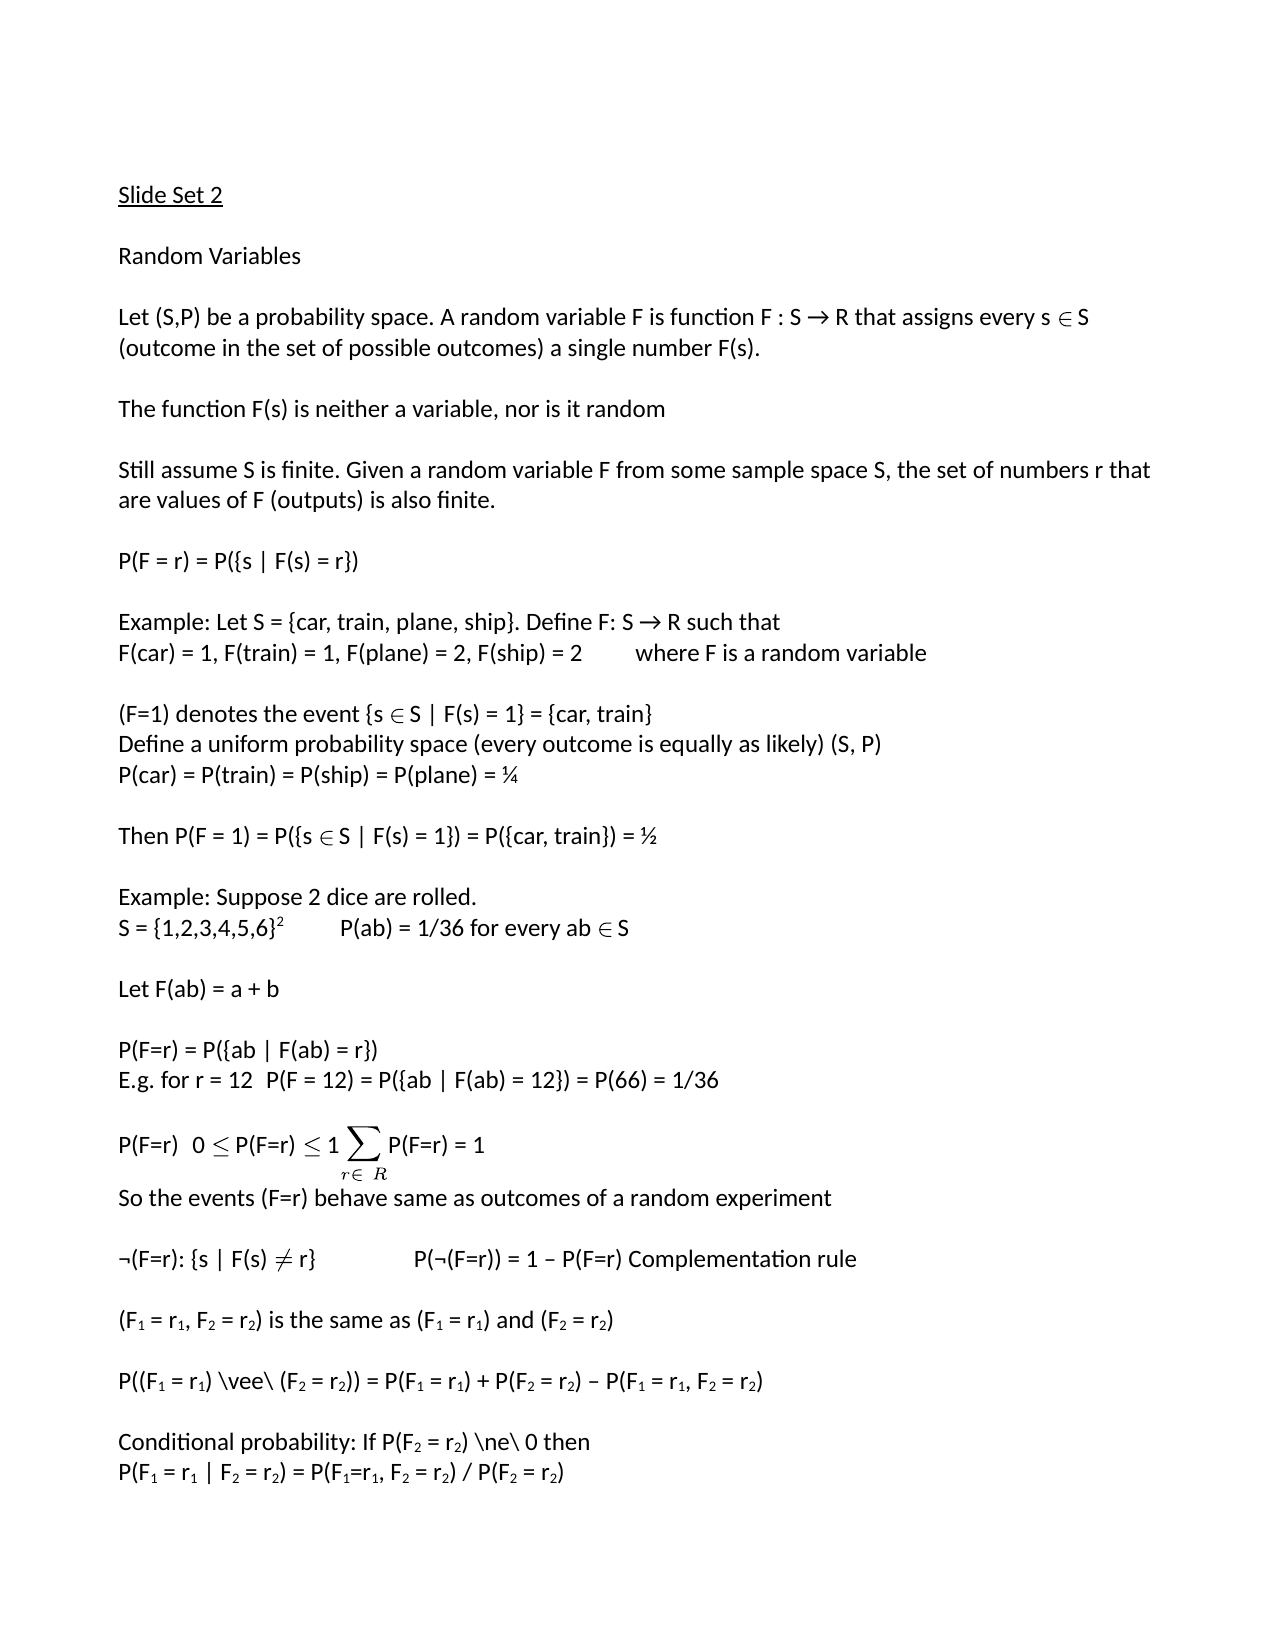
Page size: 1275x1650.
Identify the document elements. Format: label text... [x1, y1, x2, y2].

text E.g. for r = 12 P(F = 12) = P({ab | F(ab) = 12}) = P(66) = 1/36 [118, 1064, 1157, 1095]
text Let F(ab) = a + b [118, 973, 1157, 1003]
text (F1 = r1, F2 = r2) is the same as (F1 = r1) and (F2 = r2) [118, 1304, 1157, 1334]
text Then P(F = 1) = P({s S | F(s) = 1}) = P({car, train}) = ½ [118, 820, 1157, 851]
text Example: Suppose 2 dice are rolled. [118, 881, 1157, 912]
text F(car) = 1, F(train) = 1, F(plane) = 2, F(ship) = 2 where F is a random variable [118, 637, 1157, 667]
text Define a uniform probability space (every outcome is equally as likely) (S, P) [118, 728, 1157, 759]
text Example: Let S = {car, train, plane, ship}. Define F: S → R such that [118, 606, 1157, 637]
text The function F(s) is neither a variable, nor is it random [118, 393, 1157, 423]
text Slide Set 2 [118, 179, 1157, 210]
text Let (S,P) be a probability space. A random variable F is function F : S → R that assigns every s S (outcome in the set of possible outcomes) a single number F(s). [118, 301, 1157, 362]
text ¬(F=r): {s | F(s) r} P(¬(F=r)) = 1 – P(F=r) Complementation rule [118, 1243, 1157, 1273]
text P(F=r) 0 P(F=r) 1 P(F=r) = 1 [118, 1125, 1157, 1182]
text (F=1) denotes the event {s S | F(s) = 1} = {car, train} [118, 698, 1157, 728]
text Still assume S is finite. Given a random variable F from some sample space S, the set of numbers r that are values of F (outputs) is also finite. [118, 454, 1157, 515]
text Random Variables [118, 240, 1157, 271]
text P(F = r) = P({s | F(s) = r}) [118, 545, 1157, 576]
text So the events (F=r) behave same as outcomes of a random experiment [118, 1182, 1157, 1212]
text P((F1 = r1) \vee\ (F2 = r2)) = P(F1 = r1) + P(F2 = r2) – P(F1 = r1, F2 = r2) [118, 1365, 1157, 1396]
text P(F=r) = P({ab | F(ab) = r}) [118, 1034, 1157, 1064]
text P(car) = P(train) = P(ship) = P(plane) = ¼ [118, 759, 1157, 789]
text S = {1,2,3,4,5,6}2 P(ab) = 1/36 for every ab S [118, 912, 1157, 942]
text P(F1 = r1 | F2 = r2) = P(F1=r1, F2 = r2) / P(F2 = r2) [118, 1457, 1157, 1487]
text Conditional probability: If P(F2 = r2) \ne\ 0 then [118, 1426, 1157, 1457]
